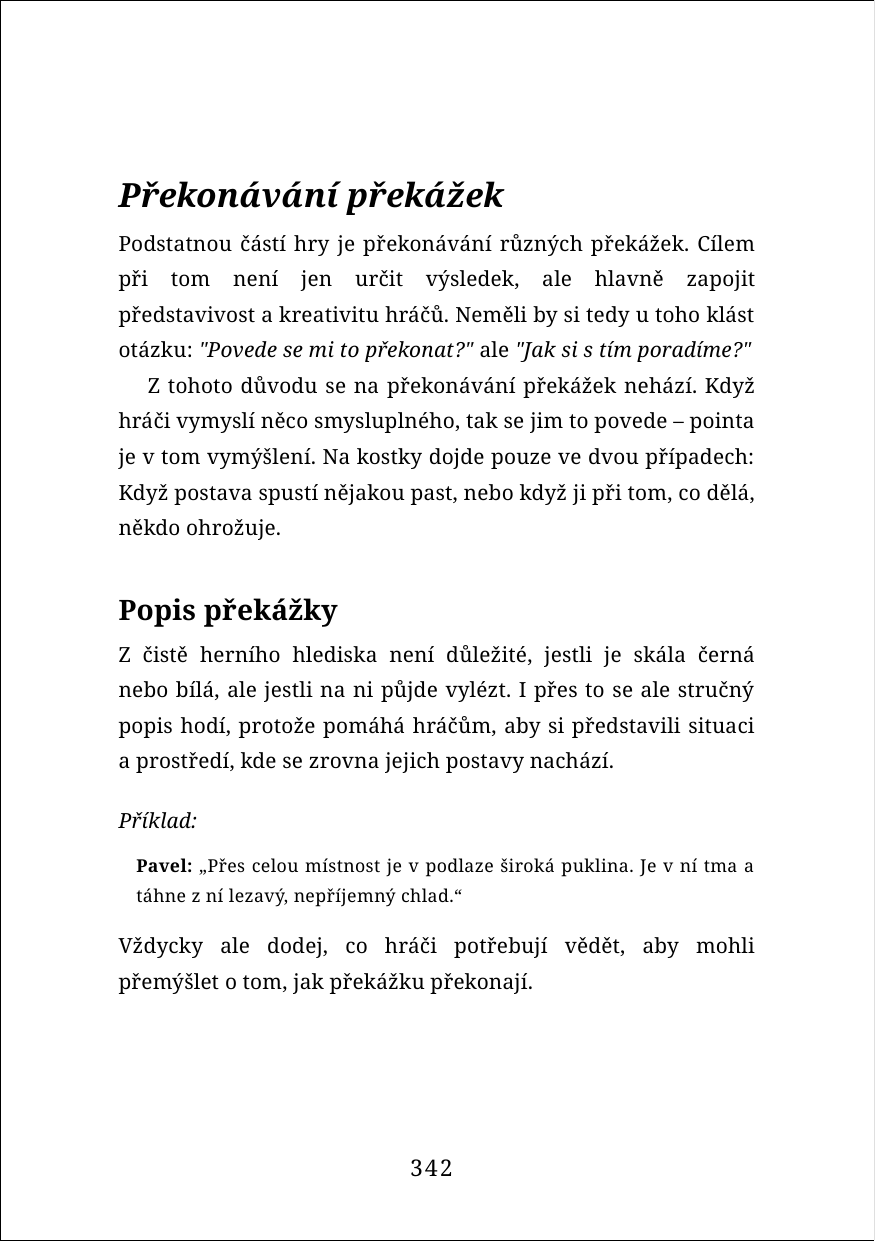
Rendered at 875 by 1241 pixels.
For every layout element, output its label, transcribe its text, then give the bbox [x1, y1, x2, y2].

text Pavel: „Přes celou místnost je v podlaze široká puklina. Je v ní tma a táhne z ní lezavý, nepříjemný chlad.“ [136, 853, 756, 907]
subtitle Popis překážky [118, 590, 756, 628]
text Z čistě herního hlediska není důležité, jestli je skála černá nebo bílá, ale jestli na ni půjde vylézt. I přes to se ale stručný popis hodí, protože pomáhá hráčům, aby si představili situaci a prostředí, kde se zrovna jejich postavy nachází. [118, 640, 756, 775]
text Podstatnou částí hry je překonávání různých překážek. Cílem při tom není jen určit výsledek, ale hlavně zapojit představivost a kreativitu hráčů. Neměli by si tedy u toho klást otázku: "Povede se mi to překonat?" ale "Jak si s tím poradíme?" Z tohoto důvodu se na překonávání překážek nehází. Když hráči vymyslí něco smysluplného, tak se jim to povede – pointa je v tom vymýšlení. Na kostky dojde pouze ve dvou případech: Když postava spustí nějakou past, nebo když ji při tom, co dělá, někdo ohrožuje. [118, 229, 756, 542]
text Příklad: [118, 806, 756, 834]
subtitle Překonávání překážek [118, 172, 756, 217]
text Vždycky ale dodej, co hráči potřebují vědět, aby mohli přemýšlet o tom, jak překážku překonají. [118, 931, 756, 995]
